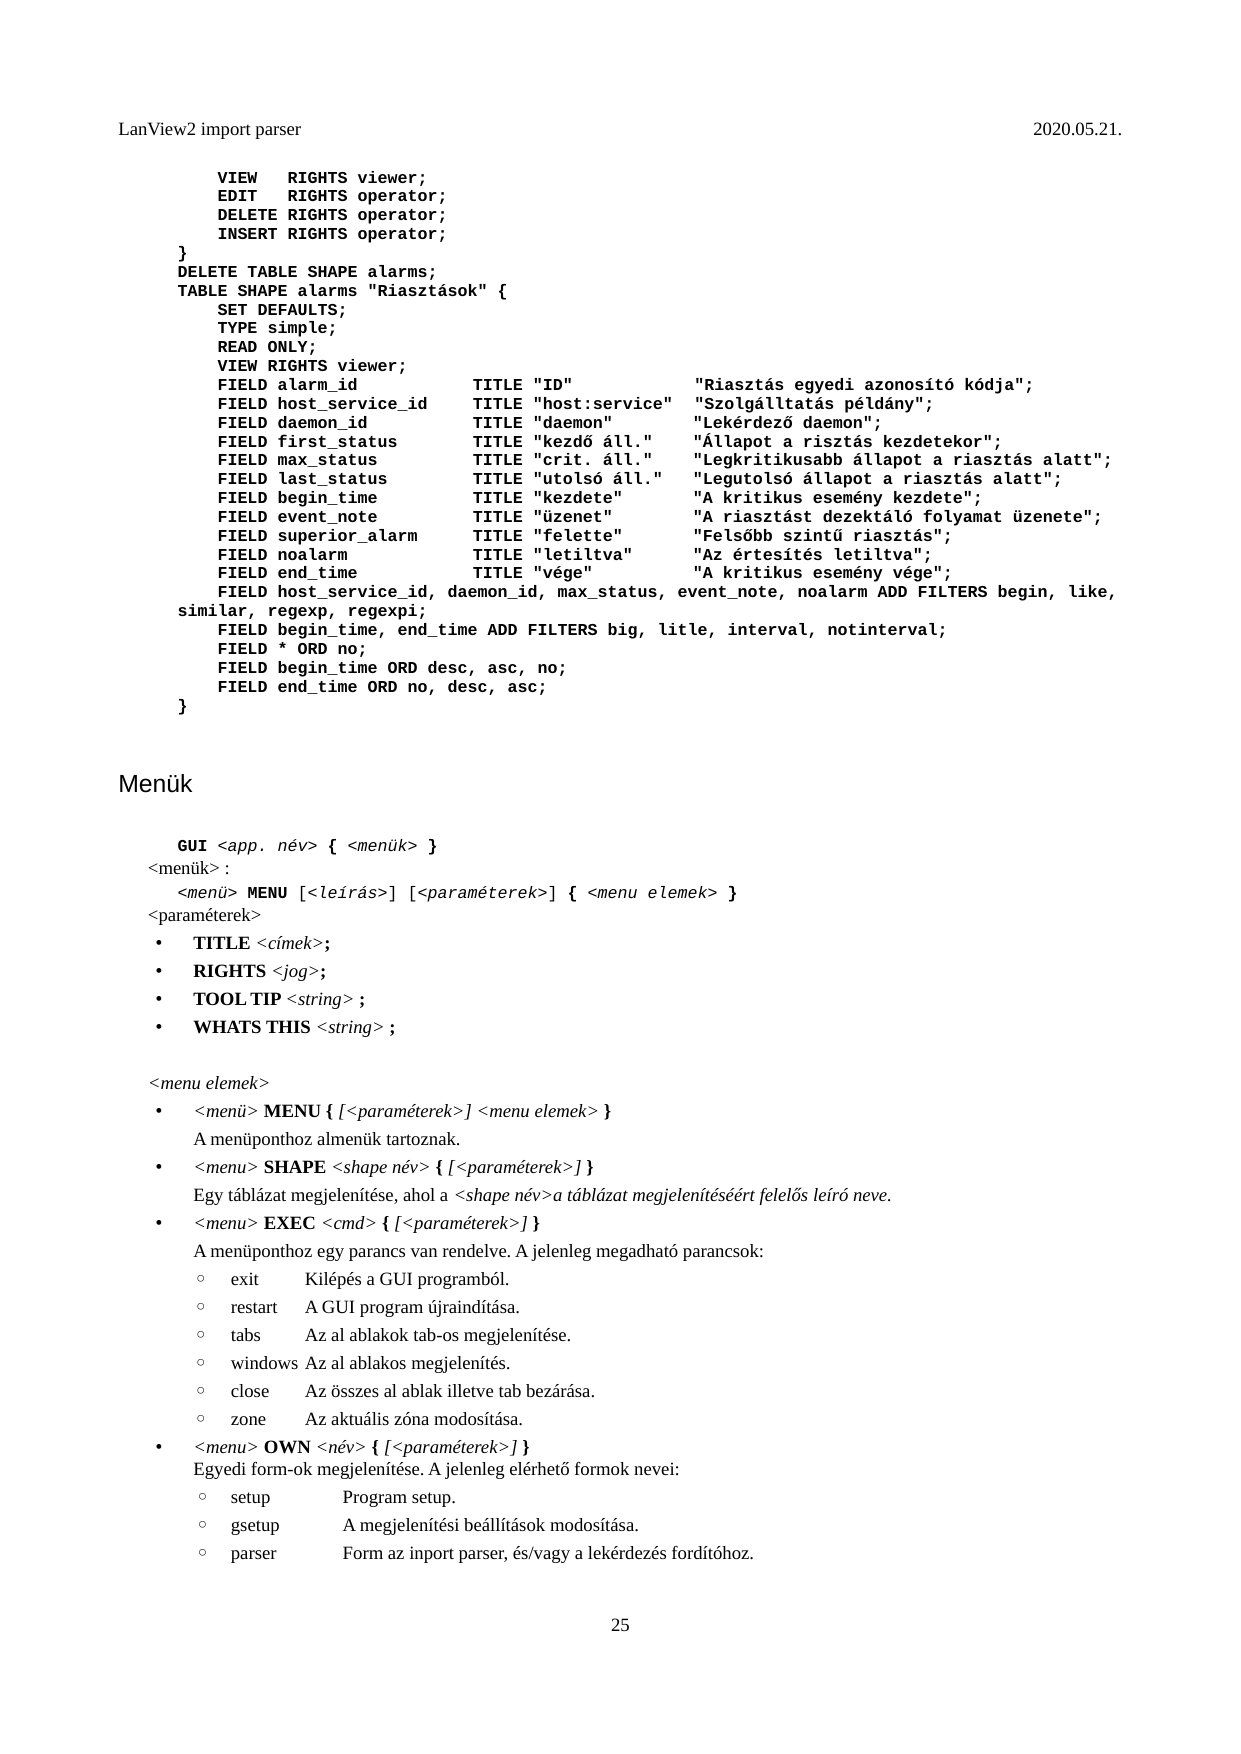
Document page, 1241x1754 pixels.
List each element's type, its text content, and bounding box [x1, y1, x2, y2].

text FIELD noalarm TITLE "letiltva" "Az értesítés letiltva"; [177, 546, 1122, 565]
list close Az összes al ablak illetve tab bezárása. [193, 1380, 1122, 1402]
text VIEW RIGHTS viewer; [177, 169, 1122, 188]
list exit Kilépés a GUI programból. [193, 1268, 1122, 1289]
text <menu elemek> [118, 1072, 1122, 1093]
text EDIT RIGHTS operator; [177, 188, 1122, 207]
text FIELD first_status TITLE "kezdő áll." "Állapot a risztás kezdetekor"; [177, 433, 1122, 452]
text TYPE simple; [177, 320, 1122, 339]
text FIELD superior_alarm TITLE "felette" "Felsőbb szintű riasztás"; [177, 527, 1122, 546]
text <menük> : [118, 857, 1122, 878]
list Egy táblázat megjelenítése, ahol a <shape név>a táblázat megjelenítéséért felelős leíró neve. [156, 1184, 1122, 1206]
list parser Form az inport parser, és/vagy a lekérdezés fordítóhoz. [195, 1542, 1122, 1563]
text GUI <app. név> { <menük> } [177, 838, 1122, 857]
text FIELD daemon_id TITLE "daemon" "Lekérdező daemon"; [177, 414, 1122, 433]
list TOOL TIP <string> ; [156, 988, 1122, 1009]
text <paraméterek> [118, 904, 1122, 925]
text } [177, 244, 1122, 263]
text DELETE TABLE SHAPE alarms; [177, 263, 1122, 282]
text <menü> MENU [<leírás>] [<paraméterek>] { <menu elemek> } [177, 885, 1122, 904]
list RIGHTS <jog>; [156, 960, 1122, 981]
text INSERT RIGHTS operator; [177, 226, 1122, 244]
text FIELD begin_time, end_time ADD FILTERS big, litle, interval, notinterval; [177, 622, 1122, 641]
text SET DEFAULTS; [177, 301, 1122, 320]
text FIELD host_service_id TITLE "host:service" "Szolgálltatás példány"; [177, 395, 1122, 414]
text FIELD end_time ORD no, desc, asc; [177, 678, 1122, 697]
text FIELD end_time TITLE "vége" "A kritikus esemény vége"; [177, 565, 1122, 584]
text } [177, 697, 1122, 716]
subtitle Menük [118, 769, 1122, 797]
text READ ONLY; [177, 339, 1122, 358]
list WHATS THIS <string> ; [156, 1016, 1122, 1037]
text FIELD * ORD no; [177, 641, 1122, 659]
text FIELD last_status TITLE "utolsó áll." "Legutolsó állapot a riasztás alatt"; [177, 471, 1122, 490]
list A menüponthoz egy parancs van rendelve. A jelenleg megadható parancsok: [156, 1240, 1122, 1262]
list gsetup A megjelenítési beállítások modosítása. [195, 1514, 1122, 1535]
text TABLE SHAPE alarms "Riasztások" { [177, 282, 1122, 301]
list <menu> SHAPE <shape név> { [<paraméterek>] } [156, 1156, 1122, 1177]
list <menü> MENU { [<paraméterek>] <menu elemek> } [156, 1100, 1122, 1121]
text DELETE RIGHTS operator; [177, 207, 1122, 226]
list A menüponthoz almenük tartoznak. [156, 1128, 1122, 1149]
text FIELD event_note TITLE "üzenet" "A riasztást dezektáló folyamat üzenete"; [177, 508, 1122, 527]
list tabs Az al ablakok tab-os megjelenítése. [193, 1324, 1122, 1346]
list windows Az al ablakos megjelenítés. [193, 1352, 1122, 1374]
text FIELD host_service_id, daemon_id, max_status, event_note, noalarm ADD FILTERS begin, like, similar, regexp, regexpi; [177, 584, 1122, 622]
text FIELD begin_time ORD desc, asc, no; [177, 659, 1122, 678]
list <menu> OWN <név> { [<paraméterek>] } Egyedi form-ok megjelenítése. A jelenleg elérhető formok nevei: [156, 1436, 1122, 1479]
list zone Az aktuális zóna modosítása. [193, 1408, 1122, 1430]
list setup Program setup. [195, 1486, 1122, 1507]
text FIELD begin_time TITLE "kezdete" "A kritikus esemény kezdete"; [177, 490, 1122, 508]
list TITLE <címek>; [156, 932, 1122, 953]
text VIEW RIGHTS viewer; [177, 358, 1122, 377]
text FIELD alarm_id TITLE "ID" "Riasztás egyedi azonosító kódja"; [177, 377, 1122, 395]
list <menu> EXEC <cmd> { [<paraméterek>] } [156, 1212, 1122, 1233]
list restart A GUI program újraindítása. [193, 1296, 1122, 1318]
text FIELD max_status TITLE "crit. áll." "Legkritikusabb állapot a riasztás alatt"; [177, 452, 1122, 471]
